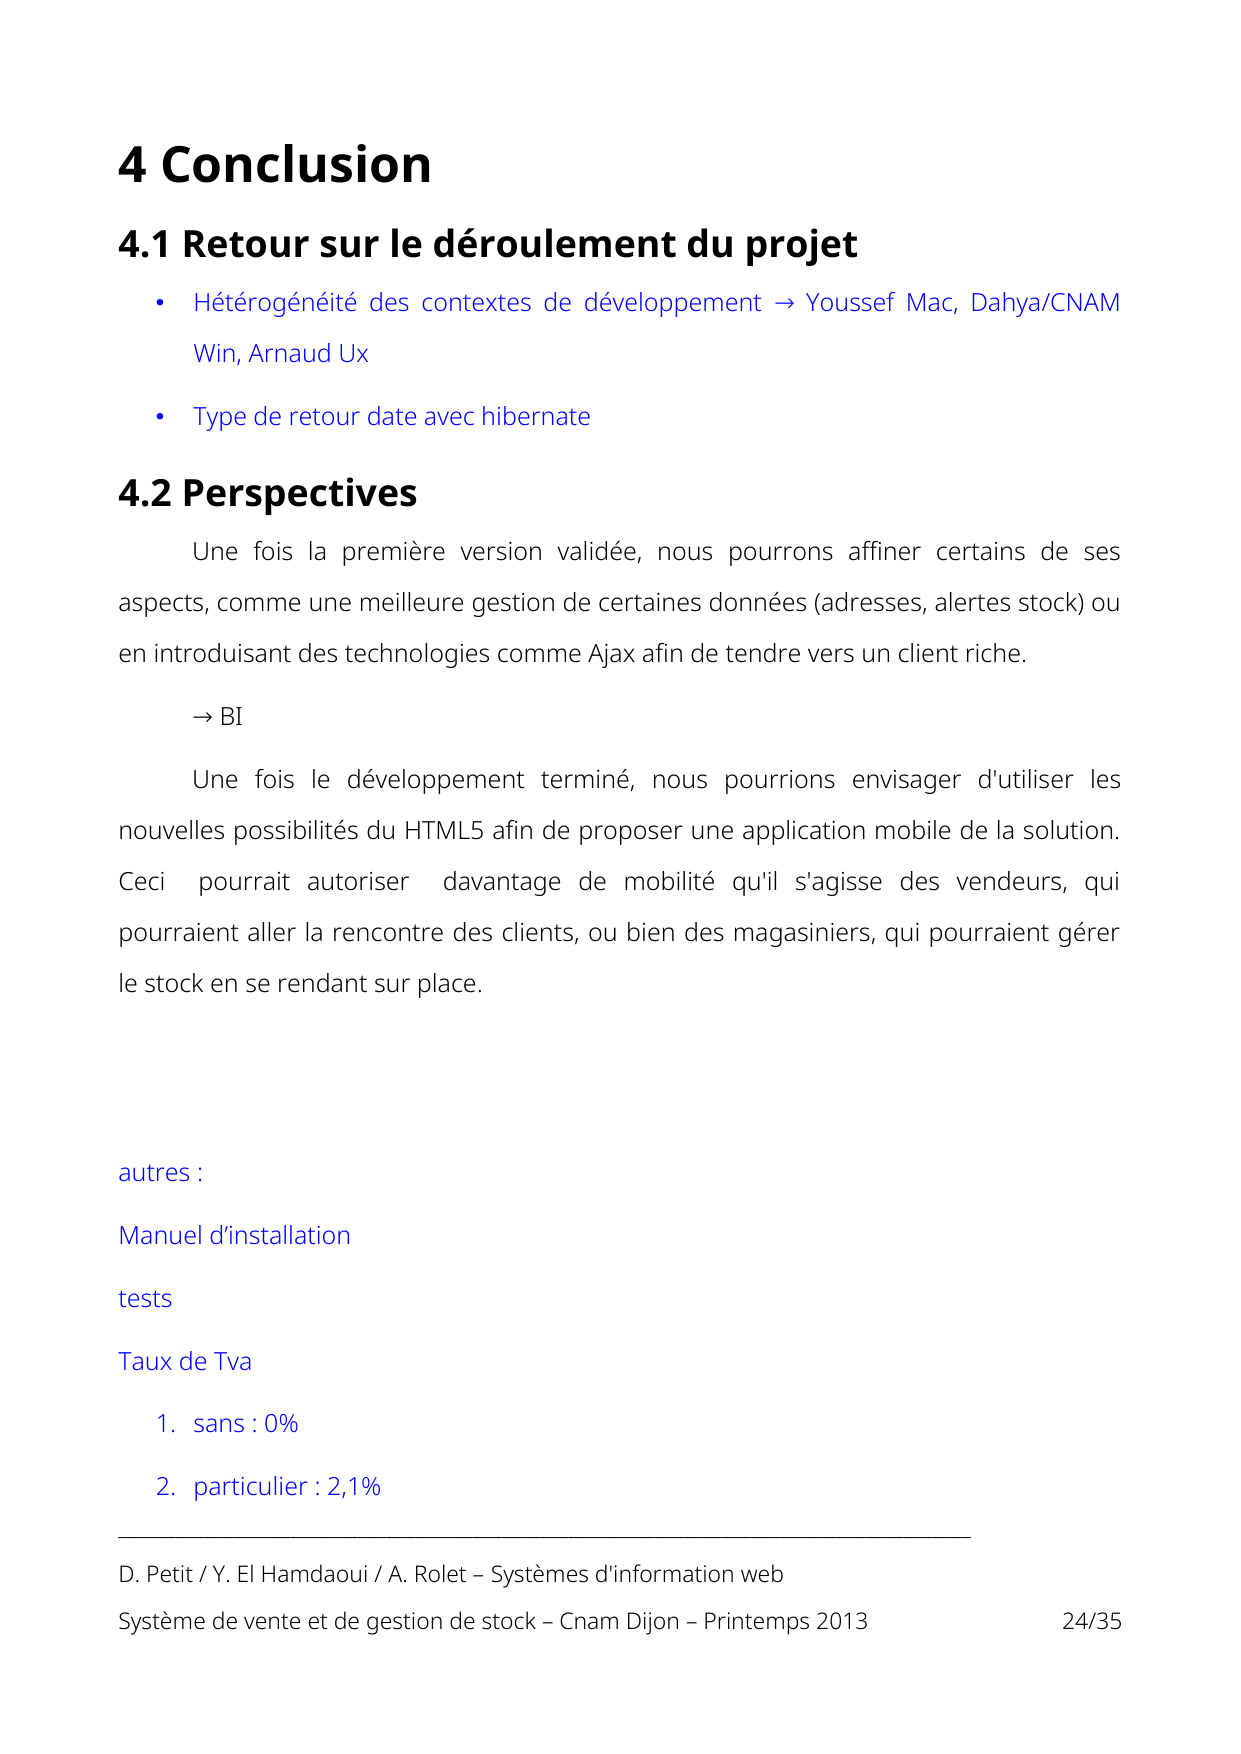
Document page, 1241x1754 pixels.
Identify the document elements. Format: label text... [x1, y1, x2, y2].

text Taux de Tva [118, 1343, 1122, 1377]
text Une fois la première version validée, nous pourrons affiner certains de ses aspects, comme une meilleure gestion de certaines données (adresses, alertes stock) ou en introduisant des technologies comme Ajax afin de tendre vers un client riche. [118, 534, 1122, 670]
list Type de retour date avec hibernate [156, 399, 1122, 433]
subtitle Retour sur le déroulement du projet [118, 217, 1122, 268]
text autres : [118, 1154, 1122, 1188]
subtitle Conclusion [118, 128, 1122, 197]
subtitle Perspectives [118, 466, 1122, 517]
text → BI [118, 699, 1122, 733]
list particulier : 2,1% [156, 1469, 1122, 1503]
text Une fois le développement terminé, nous pourrions envisager d'utiliser les nouvelles possibilités du HTML5 afin de proposer une application mobile de la solution. Ceci pourrait autoriser davantage de mobilité qu'il s'agisse des vendeurs, qui pourraient aller la rencontre des clients, ou bien des magasiniers, qui pourraient gérer le stock en se rendant sur place. [118, 762, 1122, 1000]
text Manuel d’installation [118, 1217, 1122, 1251]
list sans : 0% [156, 1406, 1122, 1440]
text tests [118, 1280, 1122, 1314]
list Hétérogénéité des contextes de développement → Youssef Mac, Dahya/CNAM Win, Arnaud Ux [156, 285, 1122, 370]
